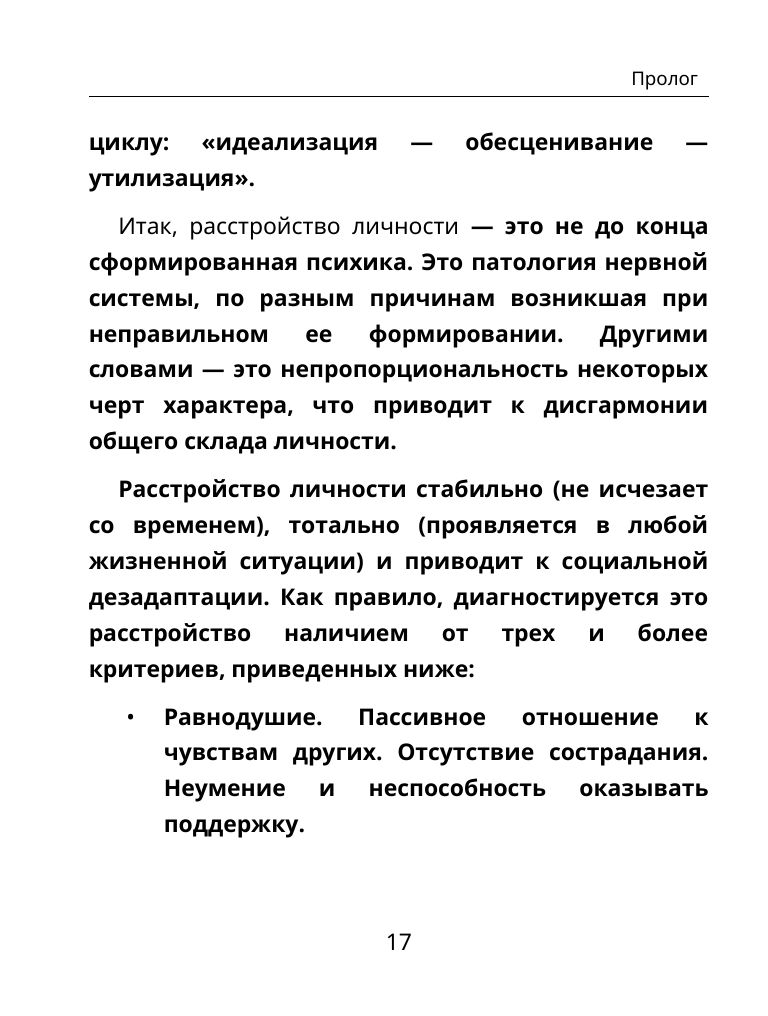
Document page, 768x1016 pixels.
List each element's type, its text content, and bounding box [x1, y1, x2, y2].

text Итак, расстройство личности — это не до конца сформированная психика. Это патология нервной системы, по разным причинам возникшая при неправильном ее формировании. Другими словами — это непропорциональность некоторых черт характера, что приводит к дисгармонии общего склада личности. [88, 210, 709, 457]
text циклу: «идеализация — обесценивание — утилизация». [88, 126, 709, 193]
list Равнодушие. Пассивное отношение к чувствам других. Отсутствие сострадания. Неумение и неспособность оказывать поддержку. [126, 700, 709, 839]
text Расстройство личности стабильно (не исчезает со временем), тотально (проявляется в любой жизненной ситуации) и приводит к социальной дезадаптации. Как правило, диагностируется это расстройство наличием от трех и более критериев, приведенных ниже: [88, 473, 709, 684]
